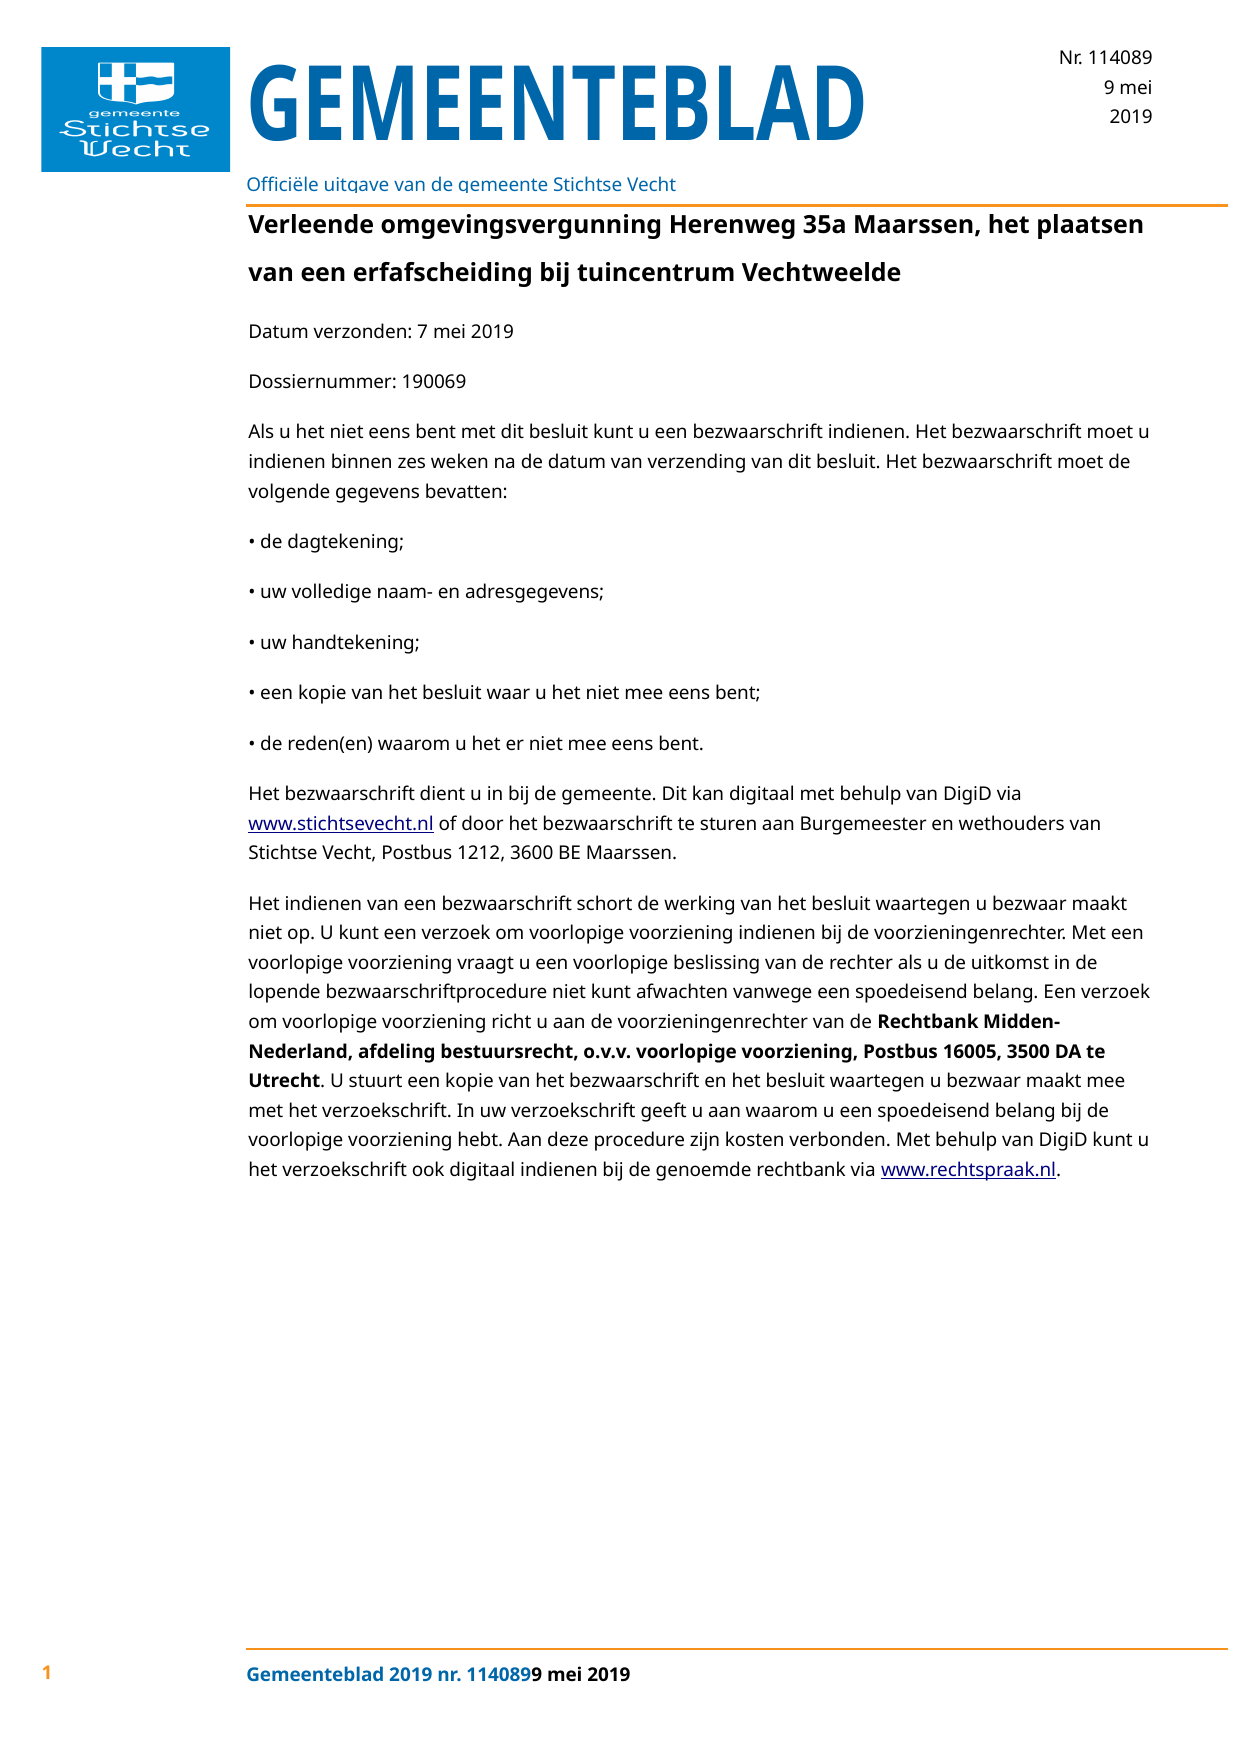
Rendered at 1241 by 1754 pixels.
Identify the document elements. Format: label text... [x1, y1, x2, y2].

text • de reden(en) waarom u het er niet mee eens bent. [248, 730, 1152, 756]
picture [99, 63, 135, 101]
text Het indienen van een bezwaarschrift schort de werking van het besluit waartegen u bezwaar maakt niet op. U kunt een verzoek om voorlopige voorziening indienen bij de voorzieningenrechter. Met een voorlopige voorziening vraagt u een voorlopige beslissing van de rechter als u de uitkomst in de lopende bezwaarschriftprocedure niet kunt afwachten vanwege een spoedeisend belang. Een verzoek om voorlopige voorziening richt u aan de voorzieningenrechter van de Rechtbank Midden-Nederland, afdeling bestuursrecht, o.v.v. voorlopige voorziening, Postbus 16005, 3500 DA te Utrecht. U stuurt een kopie van het bezwaarschrift en het besluit waartegen u bezwaar maakt mee met het verzoekschrift. In uw verzoekschrift geeft u aan waarom u een spoedeisend belang bij de voorlopige voorziening hebt. Aan deze procedure zijn kosten verbonden. Met behulp van DigiD kunt u het verzoekschrift ook digitaal indienen bij de genoemde rechtbank via www.rechtspraak.nl. [248, 890, 1152, 1182]
text Dossiernummer: 190069 [248, 368, 1152, 394]
text Datum verzonden: 7 mei 2019 [248, 318, 1152, 344]
text • de dagtekening; [248, 528, 1152, 554]
text • uw handtekening; [248, 629, 1152, 655]
text Verleende omgevingsvergunning Herenweg 35a Maarssen, het plaatsen van een erfafscheiding bij tuincentrum Vechtweelde [248, 207, 1152, 288]
text • een kopie van het besluit waar u het niet mee eens bent; [248, 679, 1152, 705]
text Het bezwaarschrift dient u in bij de gemeente. Dit kan digitaal met behulp van DigiD via www.stichtsevecht.nl of door het bezwaarschrift te sturen aan Burgemeester en wethouders van Stichtse Vecht, Postbus 1212, 3600 BE Maarssen. [248, 780, 1152, 865]
text • uw volledige naam- en adresgegevens; [248, 579, 1152, 604]
text Als u het niet eens bent met dit besluit kunt u een bezwaarschrift indienen. Het bezwaarschrift moet u indienen binnen zes weken na de datum van verzending van dit besluit. Het bezwaarschrift moet de volgende gegevens bevatten: [248, 419, 1152, 504]
picture [137, 63, 174, 103]
